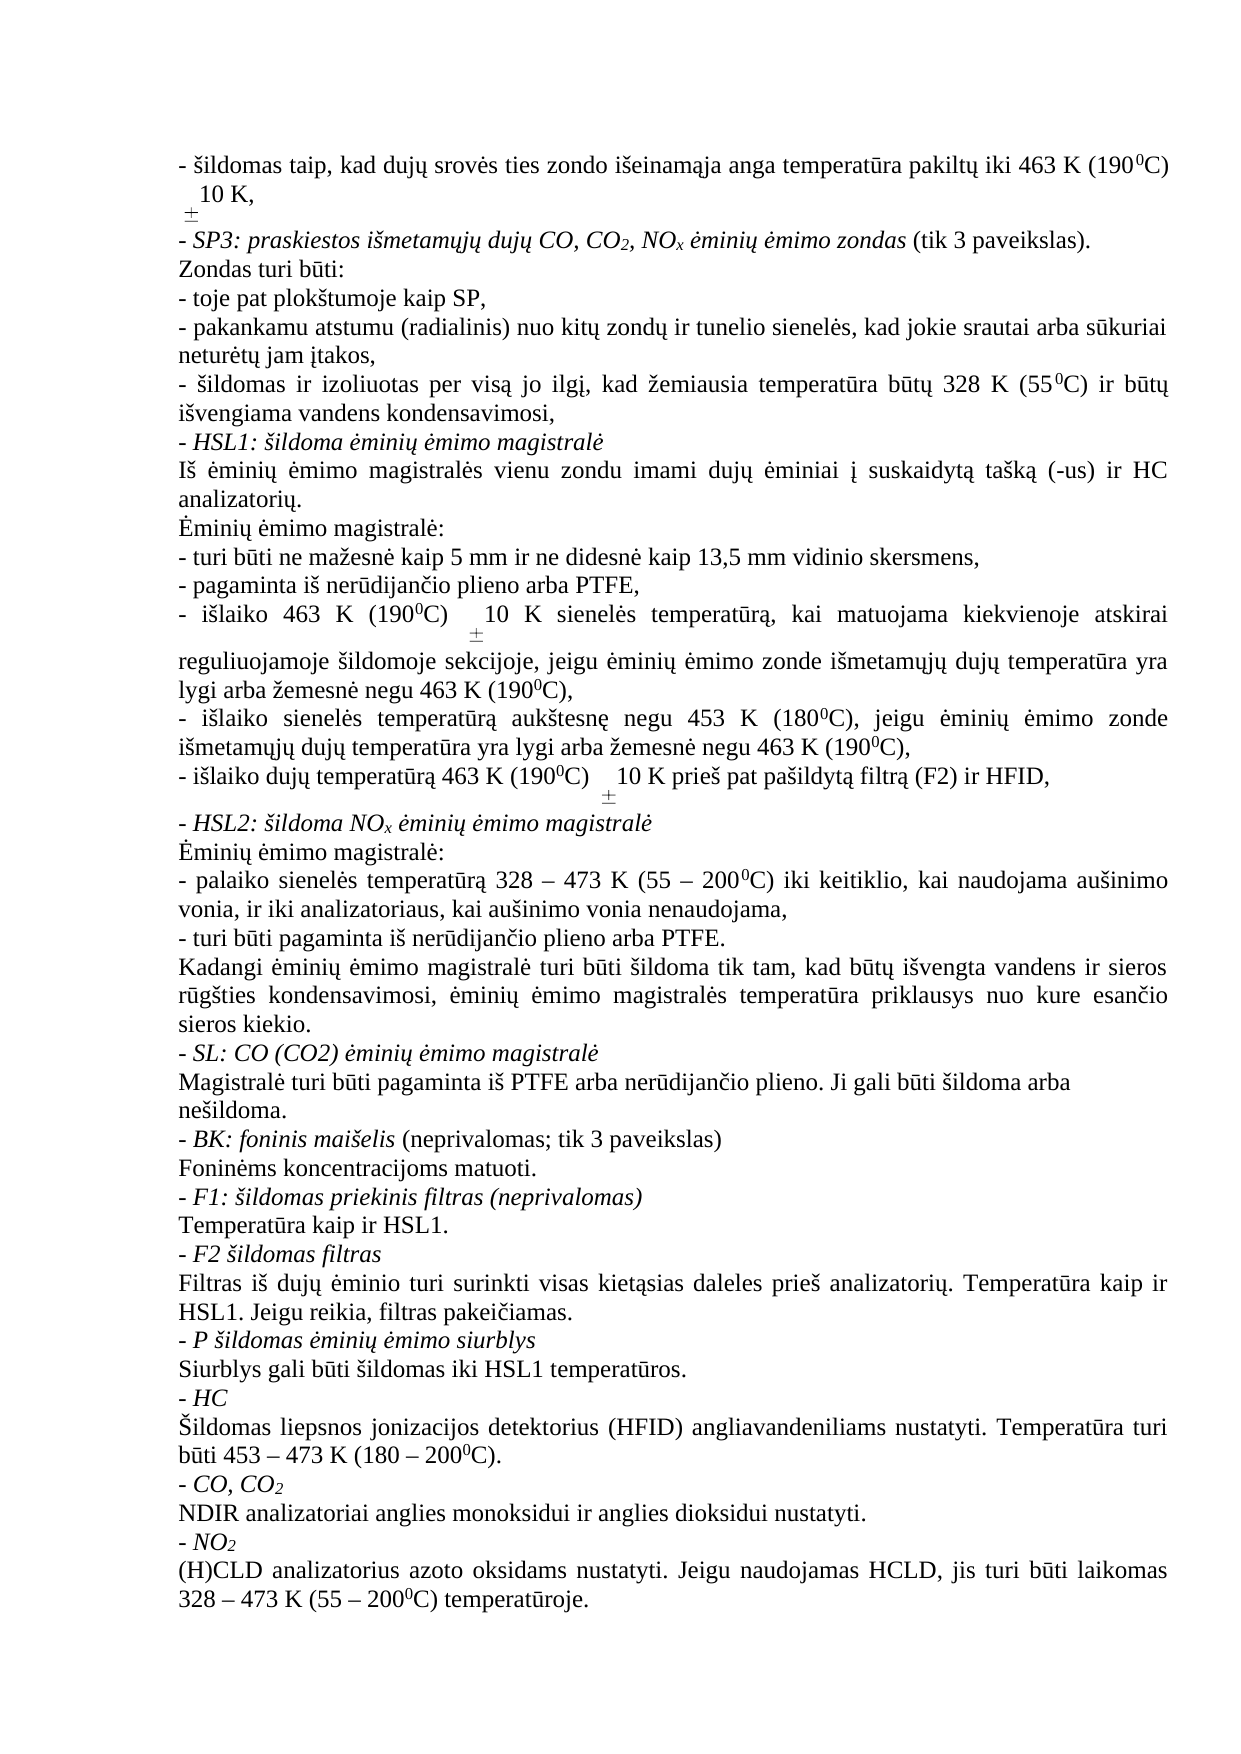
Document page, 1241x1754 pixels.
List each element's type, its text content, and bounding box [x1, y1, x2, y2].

text Temperatūra kaip ir HSL1. [178, 1210, 1169, 1239]
text Siurblys gali būti šildomas iki HSL1 temperatūros. [178, 1354, 1169, 1383]
text - turi būti ne mažesnė kaip 5 mm ir ne didesnė kaip 13,5 mm vidinio skersmens, [178, 542, 1169, 571]
text Magistralė turi būti pagaminta iš PTFE arba nerūdijančio plieno. Ji gali būti šildoma arba nešildoma. [178, 1067, 1169, 1124]
text - šildomas taip, kad dujų srovės ties zondo išeinamąja anga temperatūra pakiltų iki 463 K (1900C) 10 K, [178, 150, 1169, 226]
text NDIR analizatoriai anglies monoksidui ir anglies dioksidui nustatyti. [178, 1498, 1169, 1527]
text - išlaiko sienelės temperatūrą aukštesnę negu 453 K (1800C), jeigu ėminių ėmimo zonde išmetamųjų dujų temperatūra yra lygi arba žemesnė negu 463 K (1900C), [178, 703, 1169, 761]
text - SL: CO (CO2) ėminių ėmimo magistralė [178, 1038, 1169, 1067]
text - pagaminta iš nerūdijančio plieno arba PTFE, [178, 571, 1169, 599]
text Foninėms koncentracijoms matuoti. [178, 1153, 1169, 1182]
text - šildomas ir izoliuotas per visą jo ilgį, kad žemiausia temperatūra būtų 328 K (550C) ir būtų išvengiama vandens kondensavimosi, [178, 369, 1169, 427]
text - toje pat plokštumoje kaip SP, [178, 283, 1169, 312]
text - NO2 [178, 1527, 1169, 1555]
text - palaiko sienelės temperatūrą 328 – 473 K (55 – 2000C) iki keitiklio, kai naudojama aušinimo vonia, ir iki analizatoriaus, kai aušinimo vonia nenaudojama, [178, 865, 1169, 923]
text - CO, CO2 [178, 1469, 1169, 1498]
text - SP3: praskiestos išmetamųjų dujų CO, CO2, NOx ėminių ėmimo zondas (tik 3 paveikslas). [178, 226, 1169, 254]
text Kadangi ėminių ėmimo magistralė turi būti šildoma tik tam, kad būtų išvengta vandens ir sieros rūgšties kondensavimosi, ėminių ėmimo magistralės temperatūra priklausys nuo kure esančio sieros kiekio. [178, 952, 1169, 1038]
text Filtras iš dujų ėminio turi surinkti visas kietąsias daleles prieš analizatorių. Temperatūra kaip ir HSL1. Jeigu reikia, filtras pakeičiamas. [178, 1268, 1169, 1325]
text Iš ėminių ėmimo magistralės vienu zondu imami dujų ėminiai į suskaidytą tašką (-us) ir HC analizatorių. [178, 456, 1169, 513]
text - pakankamu atstumu (radialinis) nuo kitų zondų ir tunelio sienelės, kad jokie srautai arba sūkuriai neturėtų jam įtakos, [178, 312, 1169, 369]
text - P šildomas ėminių ėmimo siurblys [178, 1325, 1169, 1354]
text - HSL2: šildoma NOx ėminių ėmimo magistralė [178, 808, 1169, 837]
text Zondas turi būti: [178, 254, 1169, 283]
text - HC [178, 1383, 1169, 1412]
text - turi būti pagaminta iš nerūdijančio plieno arba PTFE. [178, 923, 1169, 952]
text - išlaiko 463 K (1900C) 10 K sienelės temperatūrą, kai matuojama kiekvienoje atskirai reguliuojamoje šildomoje sekcijoje, jeigu ėminių ėmimo zonde išmetamųjų dujų temperatūra yra lygi arba žemesnė negu 463 K (1900C), [178, 599, 1169, 703]
text Ėminių ėmimo magistralė: [178, 837, 1169, 865]
text - F1: šildomas priekinis filtras (neprivalomas) [178, 1182, 1169, 1210]
text - HSL1: šildoma ėminių ėmimo magistralė [178, 427, 1169, 456]
text Ėminių ėmimo magistralė: [178, 513, 1169, 542]
text - išlaiko dujų temperatūrą 463 K (1900C) 10 K prieš pat pašildytą filtrą (F2) ir HFID, [178, 761, 1169, 808]
text - BK: foninis maišelis (neprivalomas; tik 3 paveikslas) [178, 1124, 1169, 1153]
text (H)CLD analizatorius azoto oksidams nustatyti. Jeigu naudojamas HCLD, jis turi būti laikomas 328 – 473 K (55 – 2000C) temperatūroje. [178, 1555, 1169, 1613]
text Šildomas liepsnos jonizacijos detektorius (HFID) angliavandeniliams nustatyti. Temperatūra turi būti 453 – 473 K (180 – 2000C). [178, 1412, 1169, 1469]
text - F2 šildomas filtras [178, 1239, 1169, 1268]
